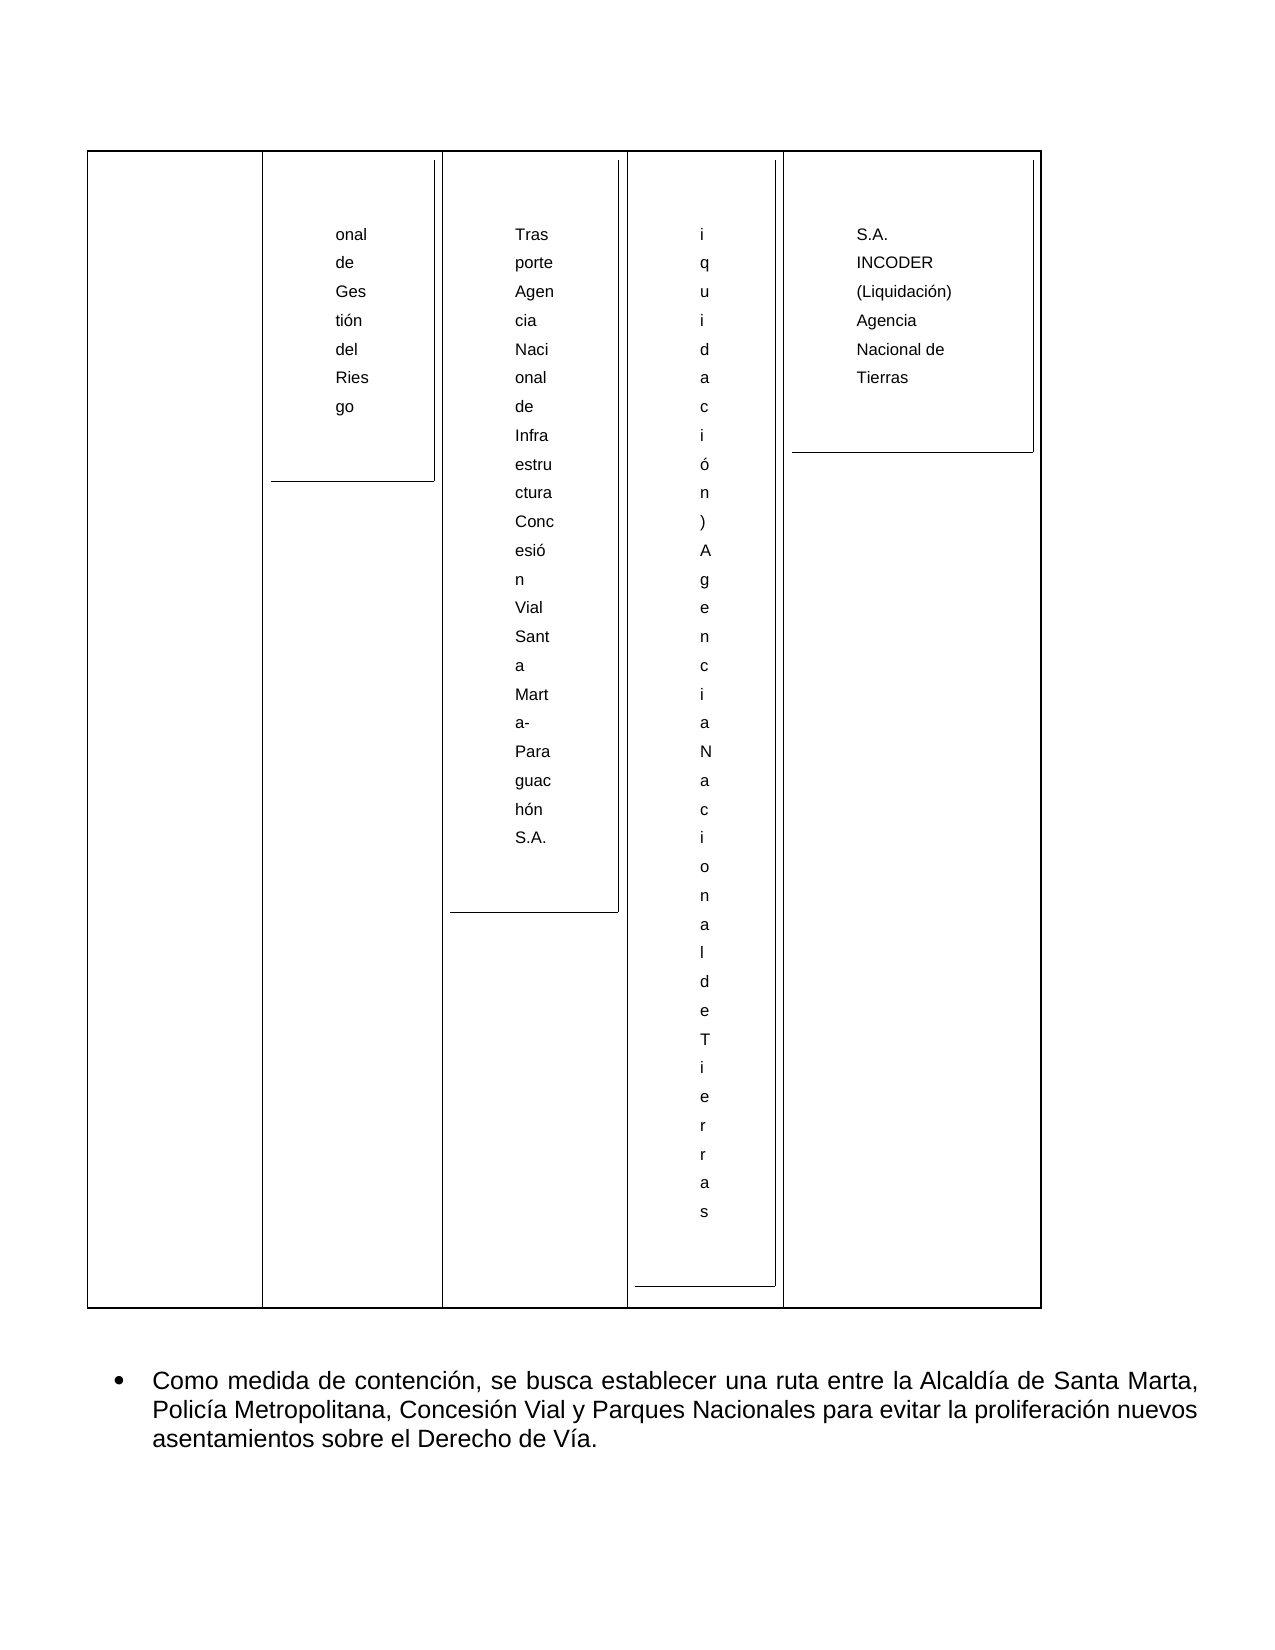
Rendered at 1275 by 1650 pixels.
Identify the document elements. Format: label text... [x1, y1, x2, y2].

table_cell onal de Gestión del Riesgo [263, 152, 442, 1307]
table_cell iquidación) Agencia Nacional de Tierras [628, 152, 783, 1307]
table_cell [88, 152, 262, 1307]
list Como medida de contención, se busca establecer una ruta entre la Alcaldía de Santa Marta, Policía Metropolitana, Concesión Vial y Parques Nacionales para evitar la proliferación nuevos asentamientos sobre el Derecho de Vía. [114, 1366, 1200, 1453]
table_cell S.A. INCODER (Liquidación) Agencia Nacional de Tierras [784, 152, 1040, 1307]
table_cell Trasporte Agencia Nacional de Infraestructura Concesión Vial Santa Marta-Paraguachón S.A. [443, 152, 627, 1307]
